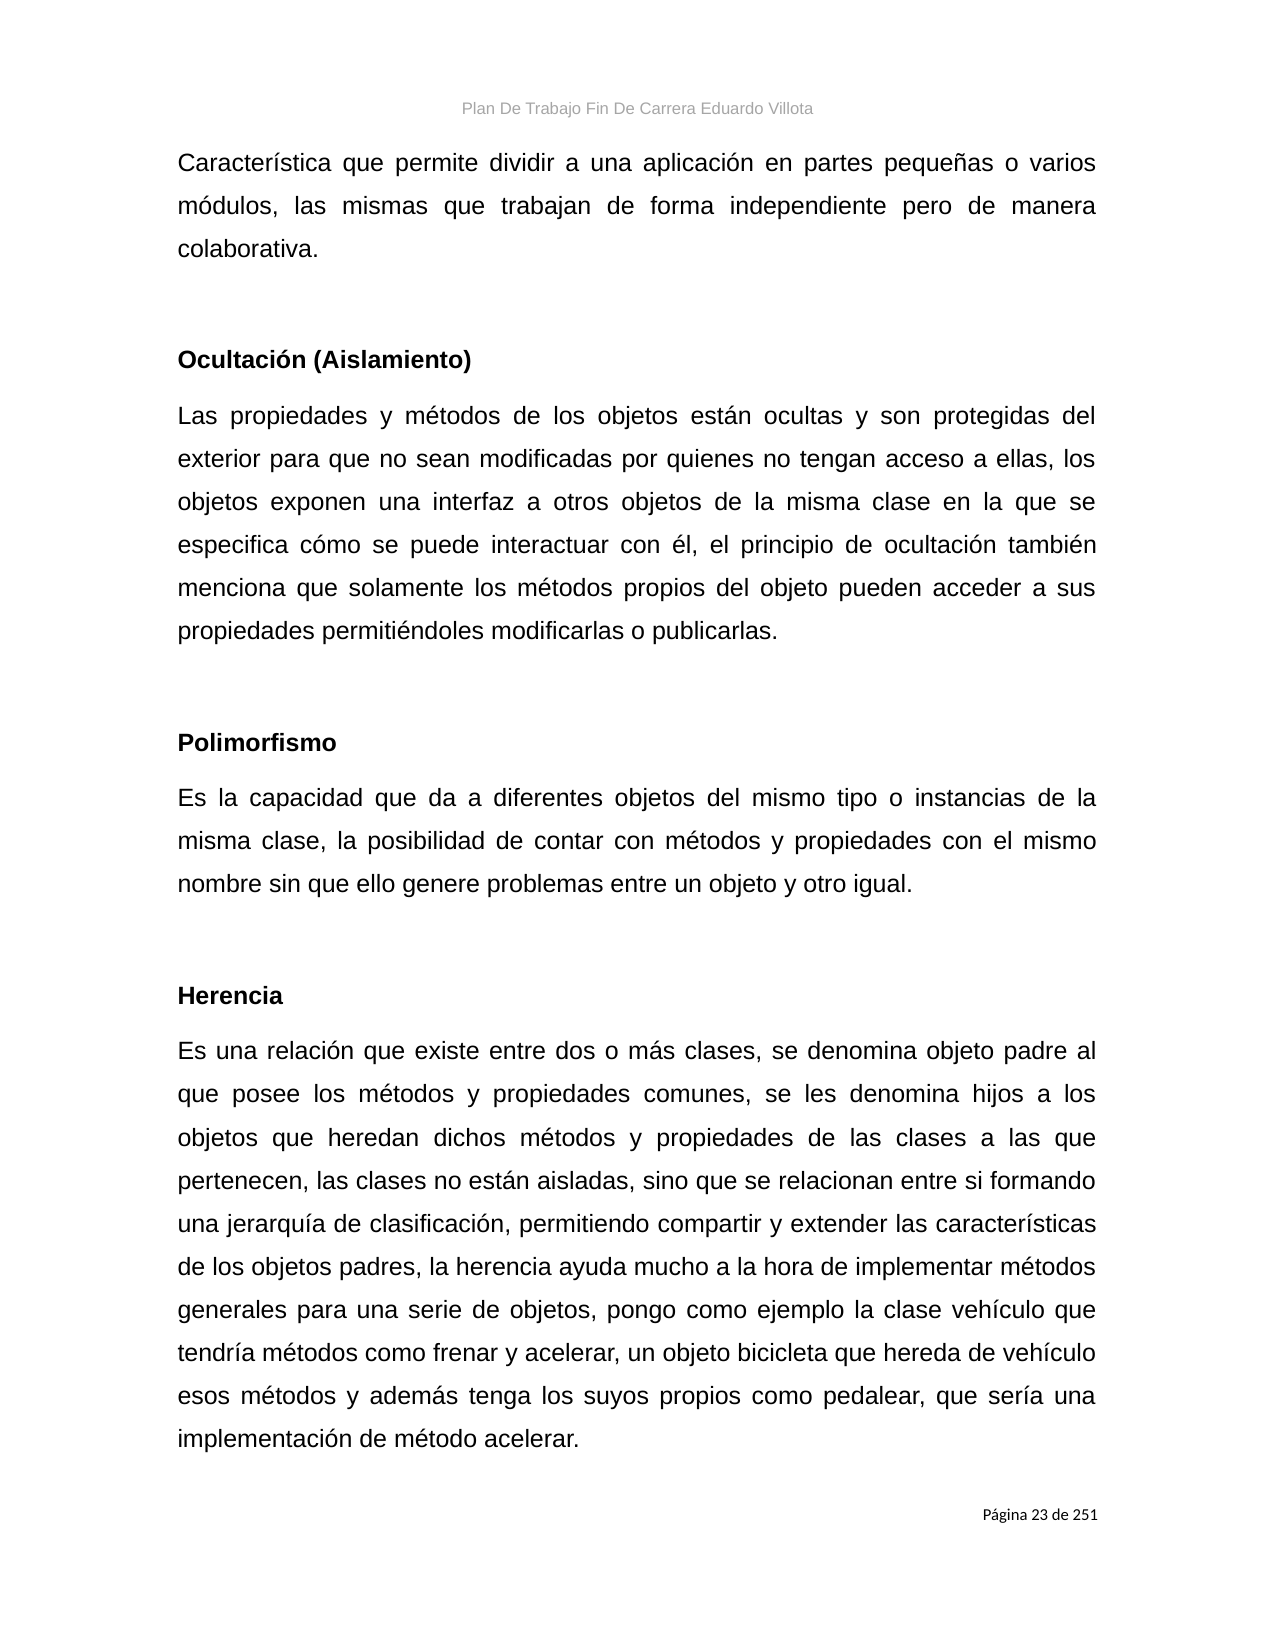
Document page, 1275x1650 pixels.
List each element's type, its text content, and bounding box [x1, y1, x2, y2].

text Es la capacidad que da a diferentes objetos del mismo tipo o instancias de la misma clase, la posibilidad de contar con métodos y propiedades con el mismo nombre sin que ello genere problemas entre un objeto y otro igual. [177, 783, 1098, 898]
text Polimorfismo [177, 728, 1098, 756]
text Ocultación (Aislamiento) [177, 345, 1098, 374]
text Las propiedades y métodos de los objetos están ocultas y son protegidas del exterior para que no sean modificadas por quienes no tengan acceso a ellas, los objetos exponen una interfaz a otros objetos de la misma clase en la que se especifica cómo se puede interactuar con él, el principio de ocultación también menciona que solamente los métodos propios del objeto pueden acceder a sus propiedades permitiéndoles modificarlas o publicarlas. [177, 401, 1098, 645]
text Característica que permite dividir a una aplicación en partes pequeñas o varios módulos, las mismas que trabajan de forma independiente pero de manera colaborativa. [177, 148, 1098, 263]
text Es una relación que existe entre dos o más clases, se denomina objeto padre al que posee los métodos y propiedades comunes, se les denomina hijos a los objetos que heredan dichos métodos y propiedades de las clases a las que pertenecen, las clases no están aisladas, sino que se relacionan entre si formando una jerarquía de clasificación, permitiendo compartir y extender las características de los objetos padres, la herencia ayuda mucho a la hora de implementar métodos generales para una serie de objetos, pongo como ejemplo la clase vehículo que tendría métodos como frenar y acelerar, un objeto bicicleta que hereda de vehículo esos métodos y además tenga los suyos propios como pedalear, que sería una implementación de método acelerar. [177, 1036, 1098, 1453]
text Herencia [177, 981, 1098, 1009]
